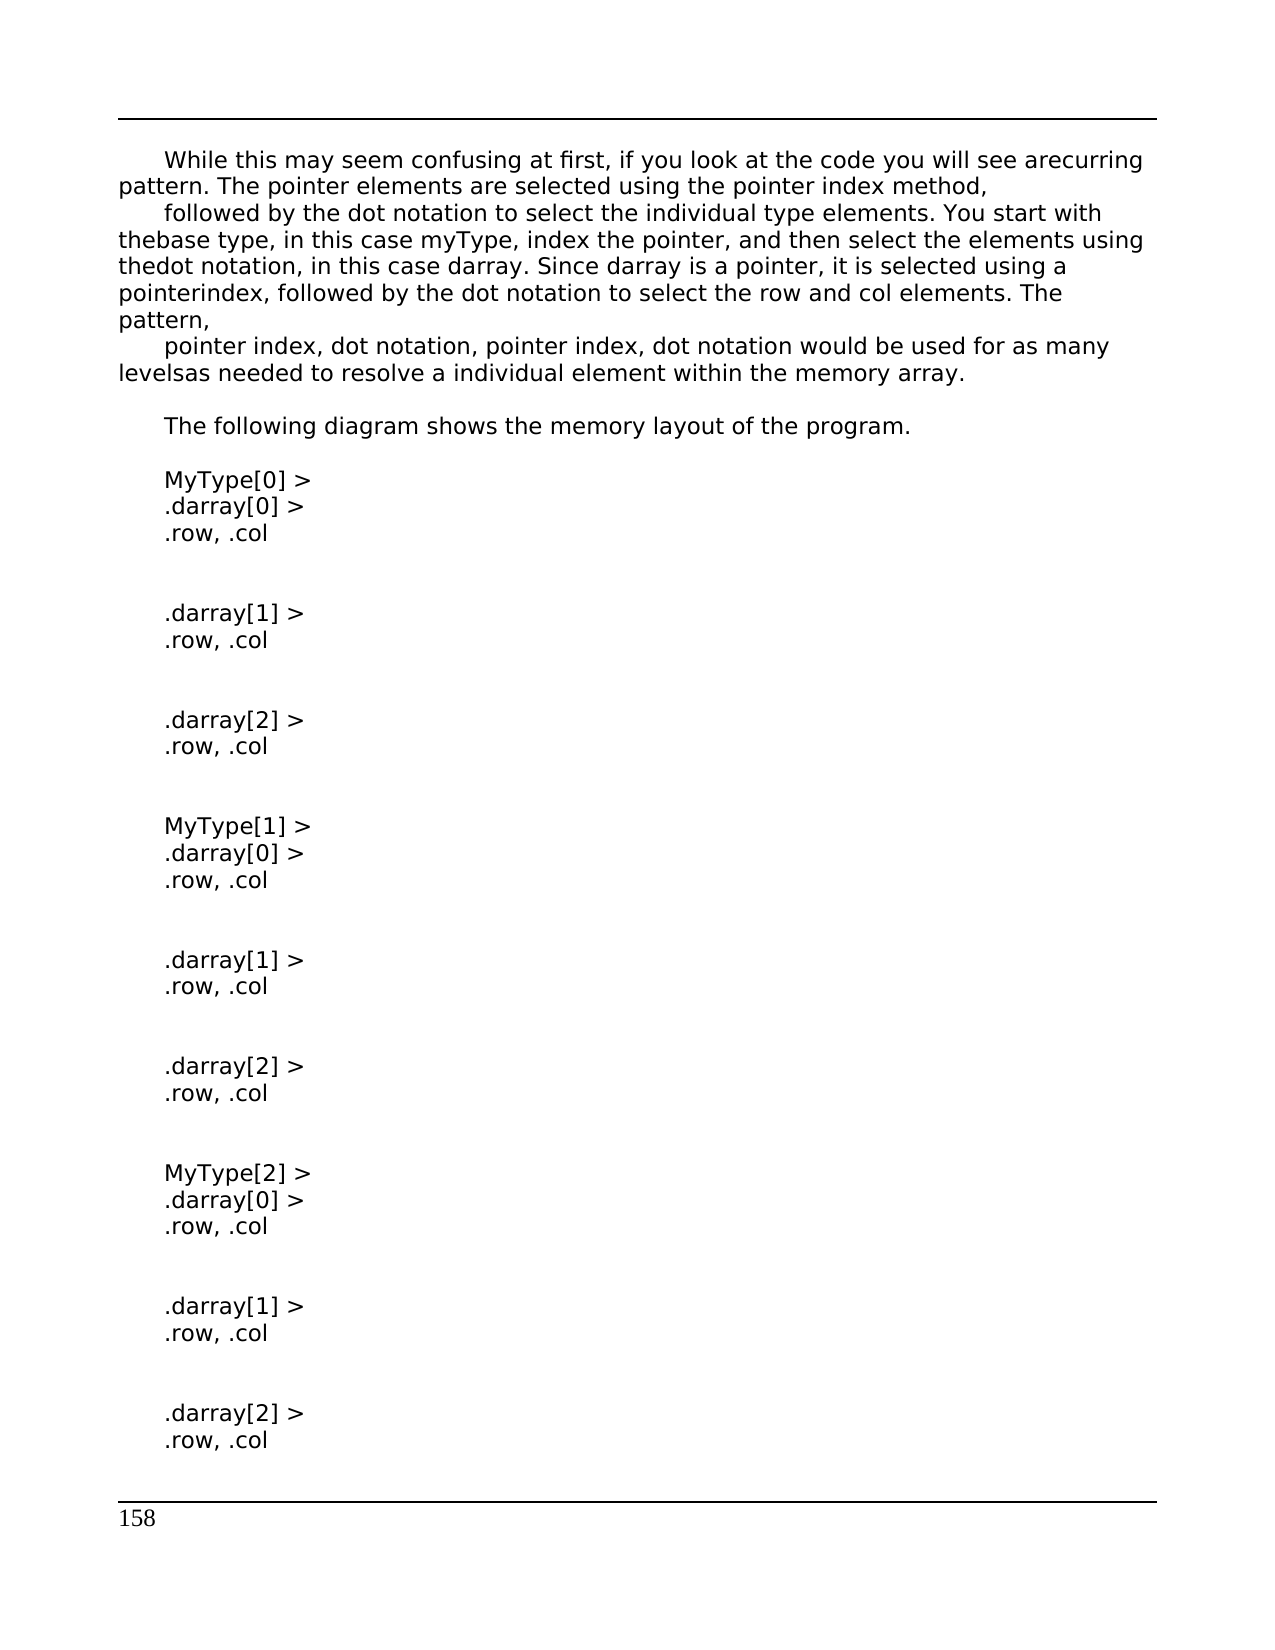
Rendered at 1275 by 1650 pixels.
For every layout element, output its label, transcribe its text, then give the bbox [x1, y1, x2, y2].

text .row, .col [118, 1320, 1157, 1347]
text .row, .col [118, 1080, 1157, 1107]
text .row, .col [118, 627, 1157, 653]
text .darray[0] > [118, 493, 1157, 520]
text pointer index, dot notation, pointer index, dot notation would be used for as many levelsas needed to resolve a individual element within the memory array. [118, 333, 1157, 387]
text .darray[2] > [118, 1400, 1157, 1427]
text .row, .col [118, 867, 1157, 893]
text .row, .col [118, 973, 1157, 1000]
text .darray[0] > [118, 1187, 1157, 1213]
text .darray[1] > [118, 1293, 1157, 1320]
text .row, .col [118, 1427, 1157, 1453]
text .darray[2] > [118, 1053, 1157, 1080]
text .darray[1] > [118, 947, 1157, 973]
text The following diagram shows the memory layout of the program. [118, 413, 1157, 440]
text .darray[0] > [118, 840, 1157, 867]
text .darray[1] > [118, 600, 1157, 627]
text .row, .col [118, 520, 1157, 547]
text .darray[2] > [118, 707, 1157, 733]
text MyType[0] > [118, 467, 1157, 493]
text .row, .col [118, 1213, 1157, 1240]
text MyType[2] > [118, 1160, 1157, 1187]
text .row, .col [118, 733, 1157, 760]
text followed by the dot notation to select the individual type elements. You start with thebase type, in this case myType, index the pointer, and then select the elements using thedot notation, in this case darray. Since darray is a pointer, it is selected using a pointerindex, followed by the dot notation to select the row and col elements. The pattern, [118, 200, 1157, 333]
text MyType[1] > [118, 813, 1157, 840]
text While this may seem confusing at first, if you look at the code you will see arecurring pattern. The pointer elements are selected using the pointer index method, [118, 147, 1157, 200]
